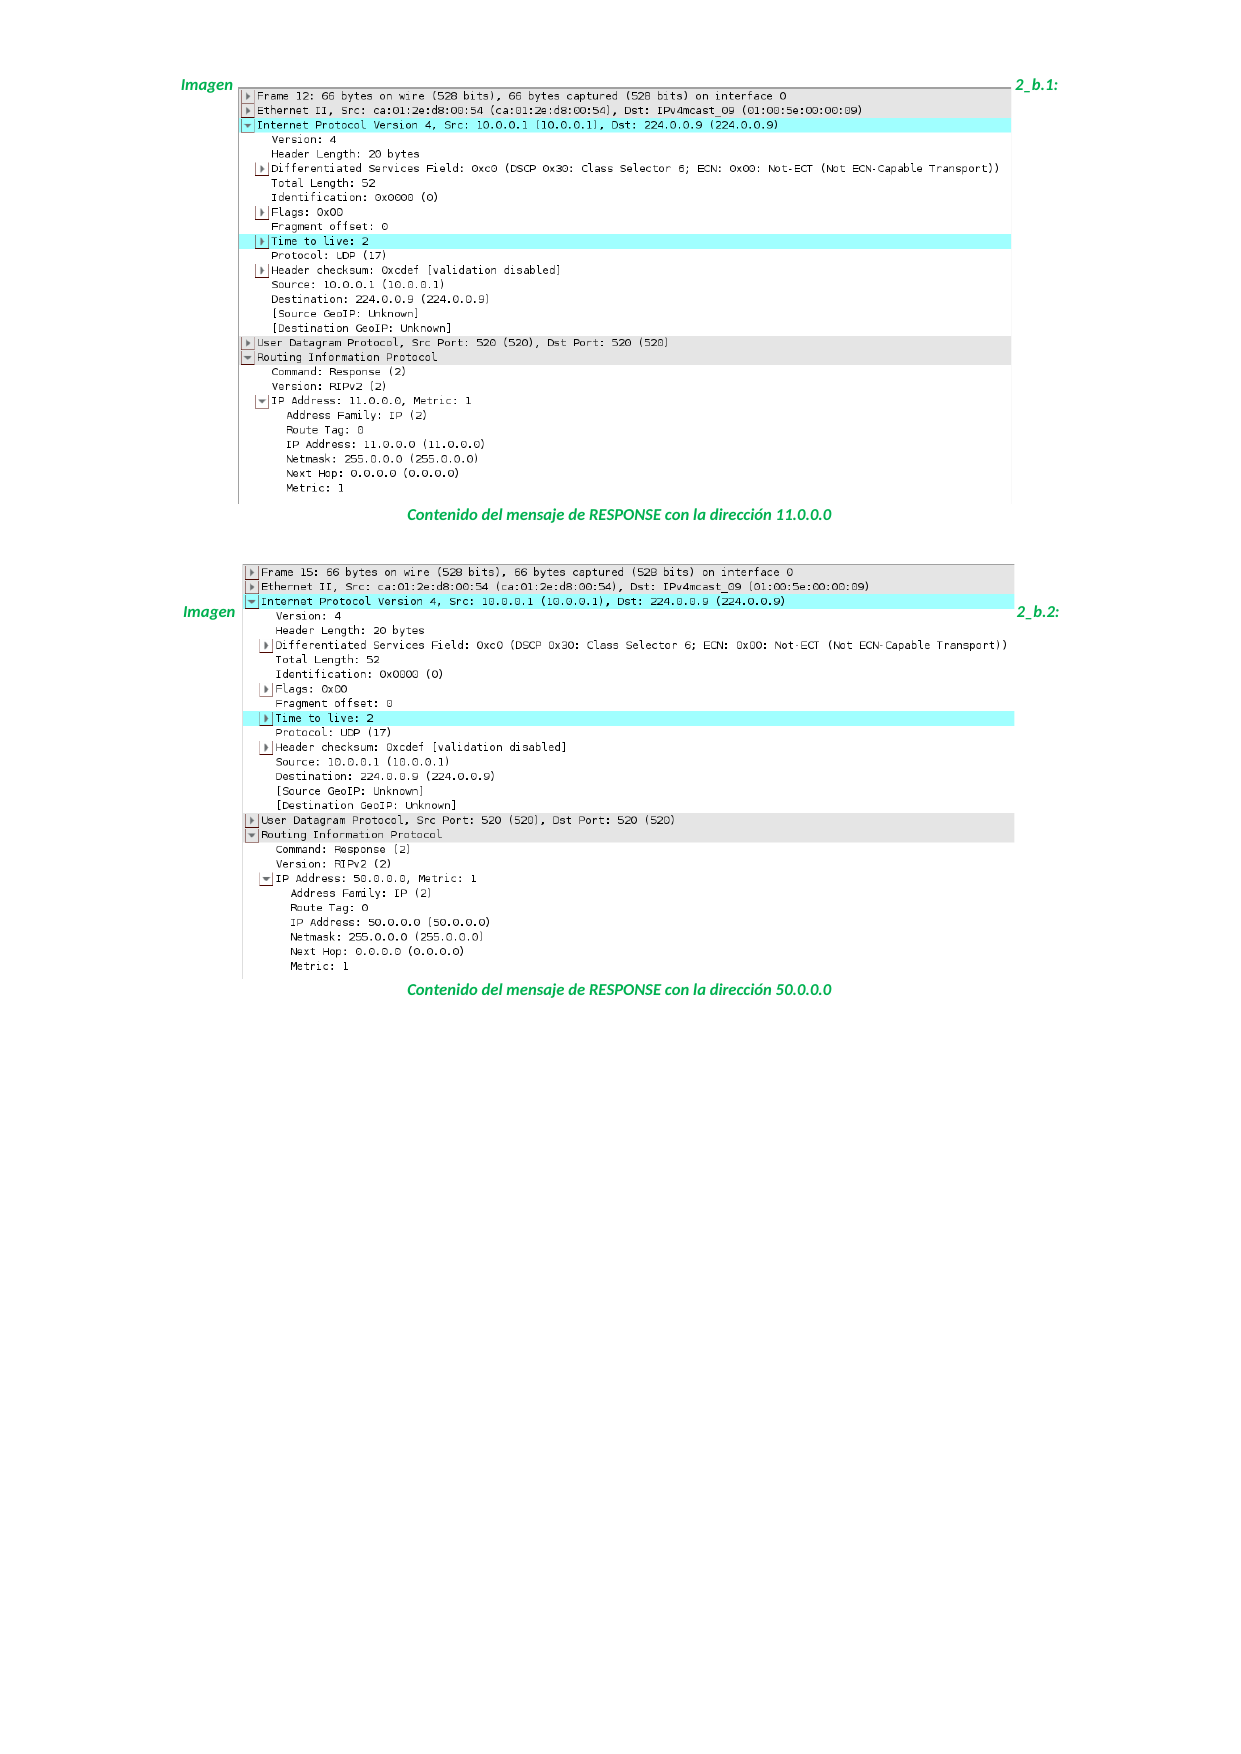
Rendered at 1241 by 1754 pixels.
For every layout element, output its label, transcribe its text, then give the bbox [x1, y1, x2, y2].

text Imagen 2_b.1: Contenido del mensaje de RESPONSE con la dirección 11.0.0.0 [177, 74, 1063, 524]
text Imagen 2_b.2: Contenido del mensaje de RESPONSE con la dirección 50.0.0.0 [177, 979, 1063, 999]
picture [242, 564, 1015, 979]
picture [238, 87, 1012, 504]
